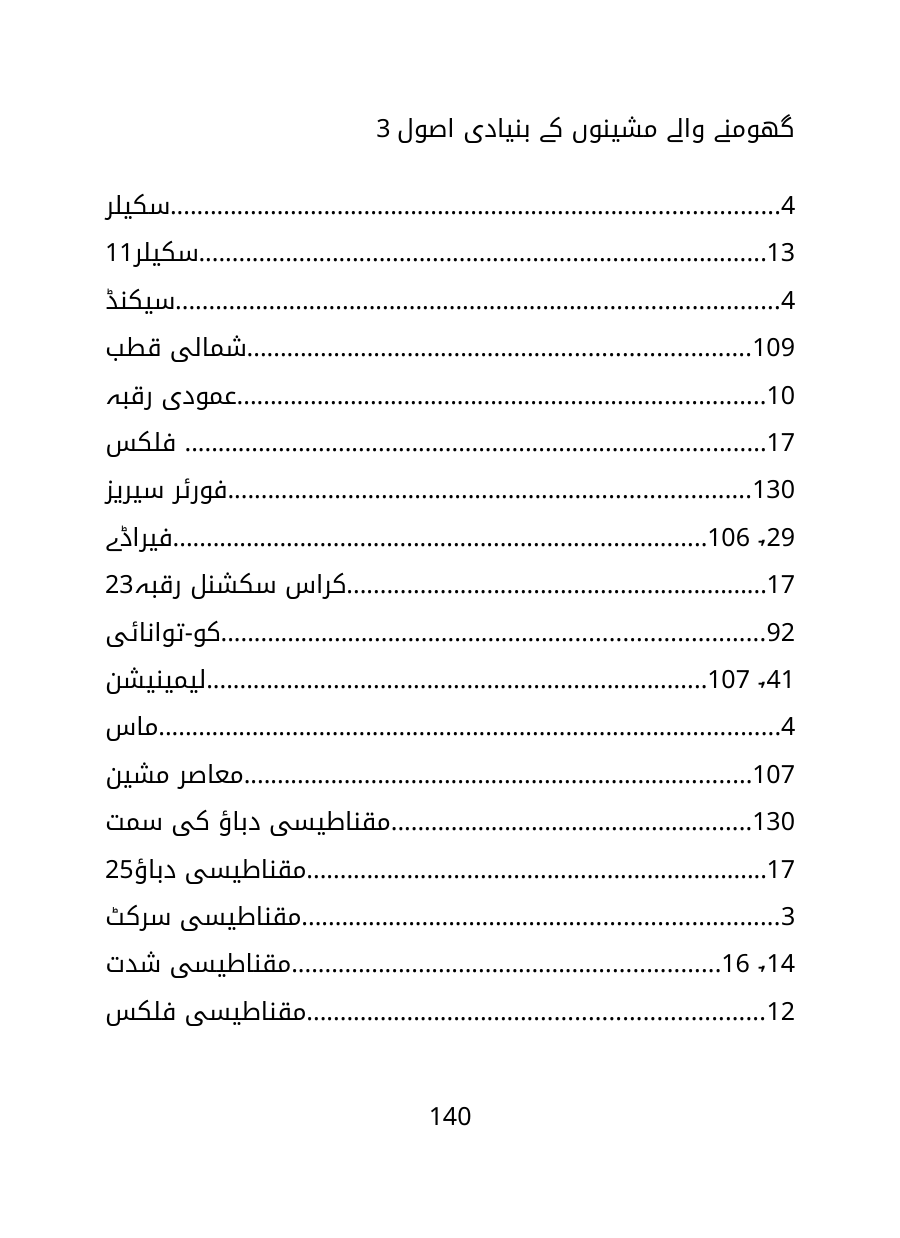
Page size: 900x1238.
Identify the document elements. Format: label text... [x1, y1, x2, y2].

text فلکس 17 [105, 419, 795, 467]
text کو-توانائی 92 [105, 609, 795, 656]
text فیراڈے 29, 106 [105, 514, 795, 562]
text کراس سکشنل رقبہ23 17 [105, 562, 795, 609]
text عمودی رقبہ 10 [105, 372, 795, 419]
text لیمینیشن 41, 107 [105, 656, 795, 704]
text ماس 4 [105, 704, 795, 751]
text مقناطیسی سرکٹ 3 [105, 893, 795, 941]
text سکیلر11 13 [105, 230, 795, 277]
text مقناطیسی شدت 14, 16 [105, 941, 795, 988]
text سیکنڈ 4 [105, 277, 795, 324]
text فورئر سیریز 130 [105, 467, 795, 514]
text مقناطیسی دباؤ کی سمت 130 [105, 798, 795, 846]
text مقناطیسی فلکس 12 [105, 988, 795, 1036]
text مقناطیسی دباؤ25 17 [105, 846, 795, 893]
text معاصر مشین 107 [105, 751, 795, 798]
text شمالی قطب 109 [105, 324, 795, 372]
text سکیلر 4 [105, 182, 795, 230]
